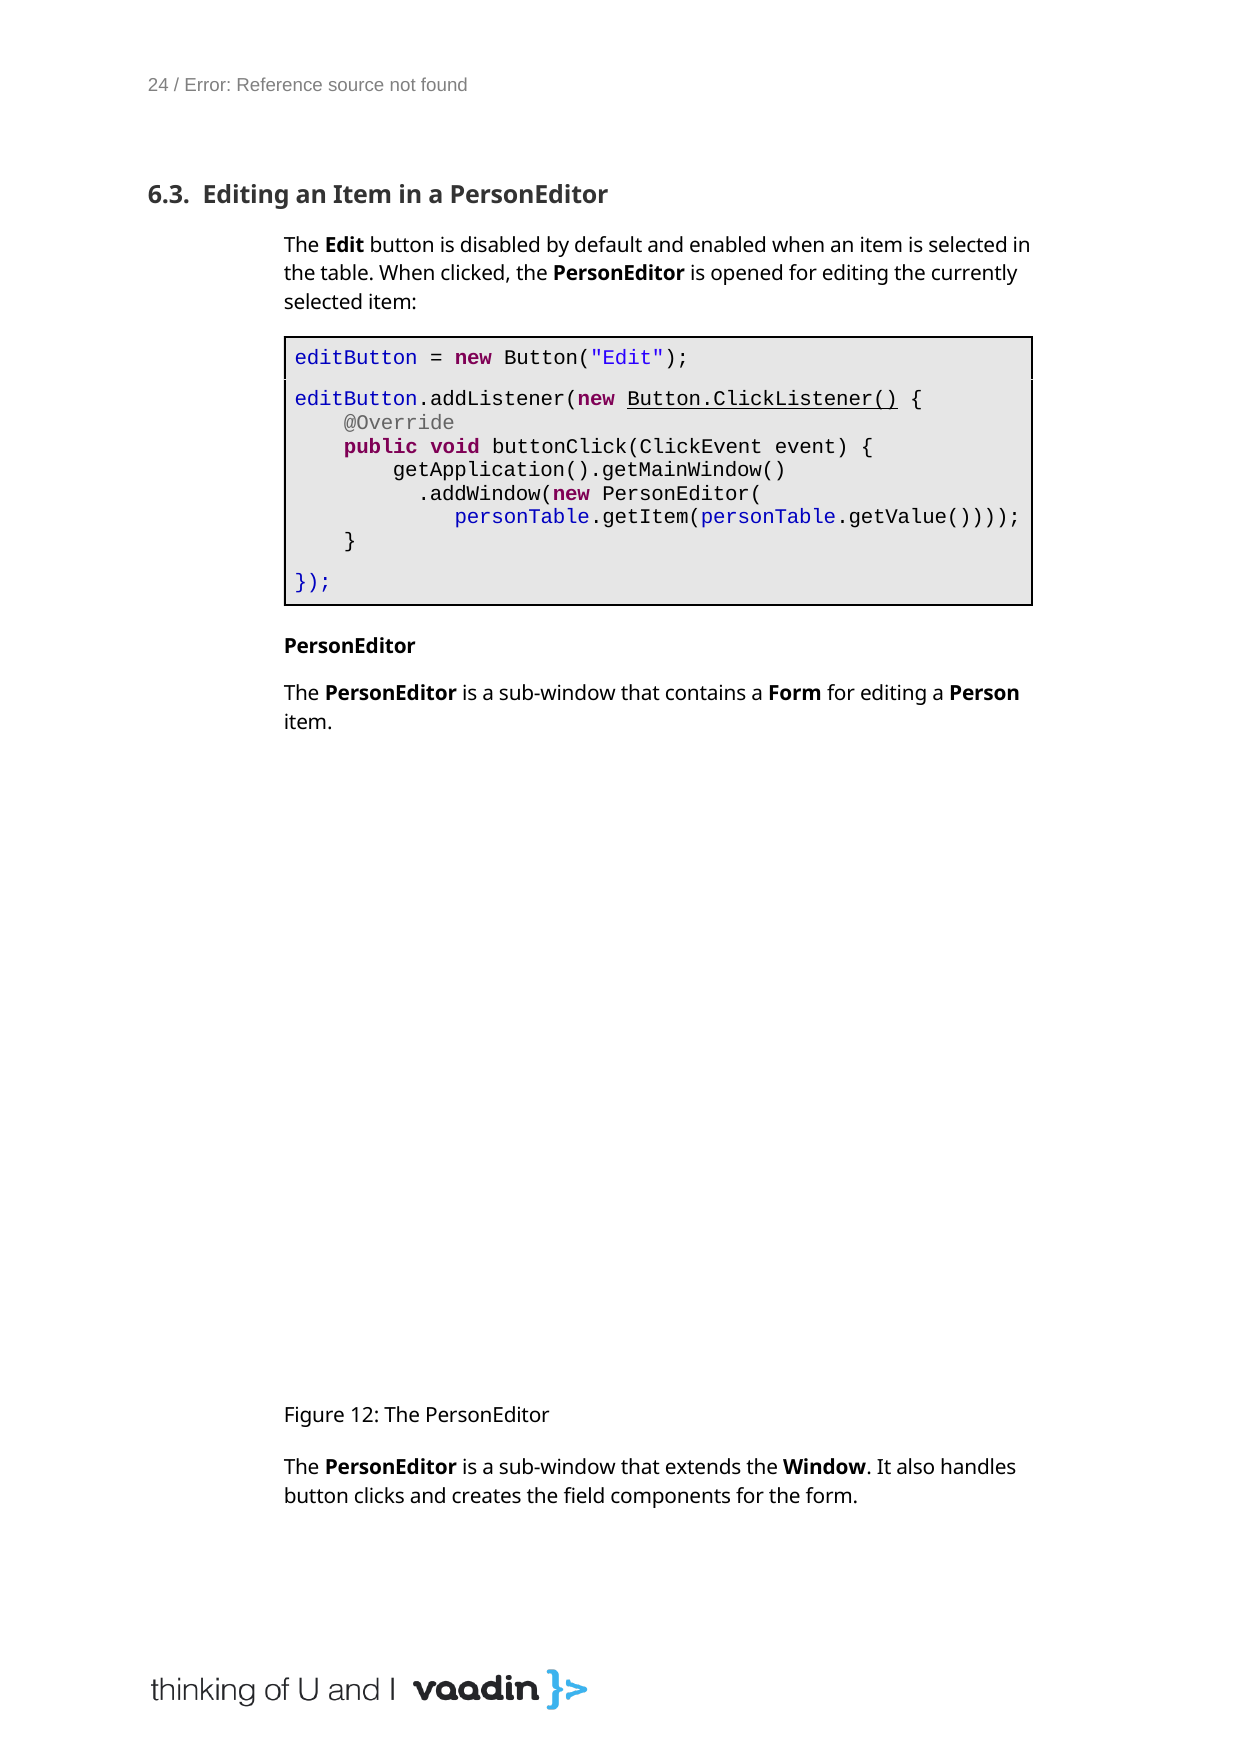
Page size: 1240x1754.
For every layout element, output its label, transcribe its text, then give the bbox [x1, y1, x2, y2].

text }); [286, 563, 1031, 604]
text personTable.getItem(personTable.getValue()))); [286, 507, 1031, 530]
text public void buttonClick(ClickEvent event) { [286, 436, 1031, 459]
text editButton.addListener(new Button.ClickListener() { [285, 379, 1032, 412]
list The PersonEditor is a sub-window that contains a Form for editing a Person item. [283, 678, 1033, 735]
text } [286, 530, 1031, 563]
list The Edit button is disabled by default and enabled when an item is selected in the table. When clicked, the PersonEditor is opened for editing the currently selected item: [283, 230, 1033, 315]
text @Override [286, 412, 1031, 436]
text editButton = new Button("Edit"); [286, 338, 1031, 379]
picture [150, 1665, 590, 1712]
text Figure 12: The PersonEditor [283, 1401, 1033, 1429]
text The PersonEditor is a sub-window that extends the Window. It also handles button clicks and creates the field components for the form. [283, 1452, 1033, 1509]
subtitle Editing an Item in a PersonEditor [148, 177, 1033, 211]
text getApplication().getMainWindow() [286, 459, 1031, 483]
text .addWindow(new PersonEditor( [286, 483, 1031, 507]
subtitle PersonEditor [283, 631, 1033, 659]
